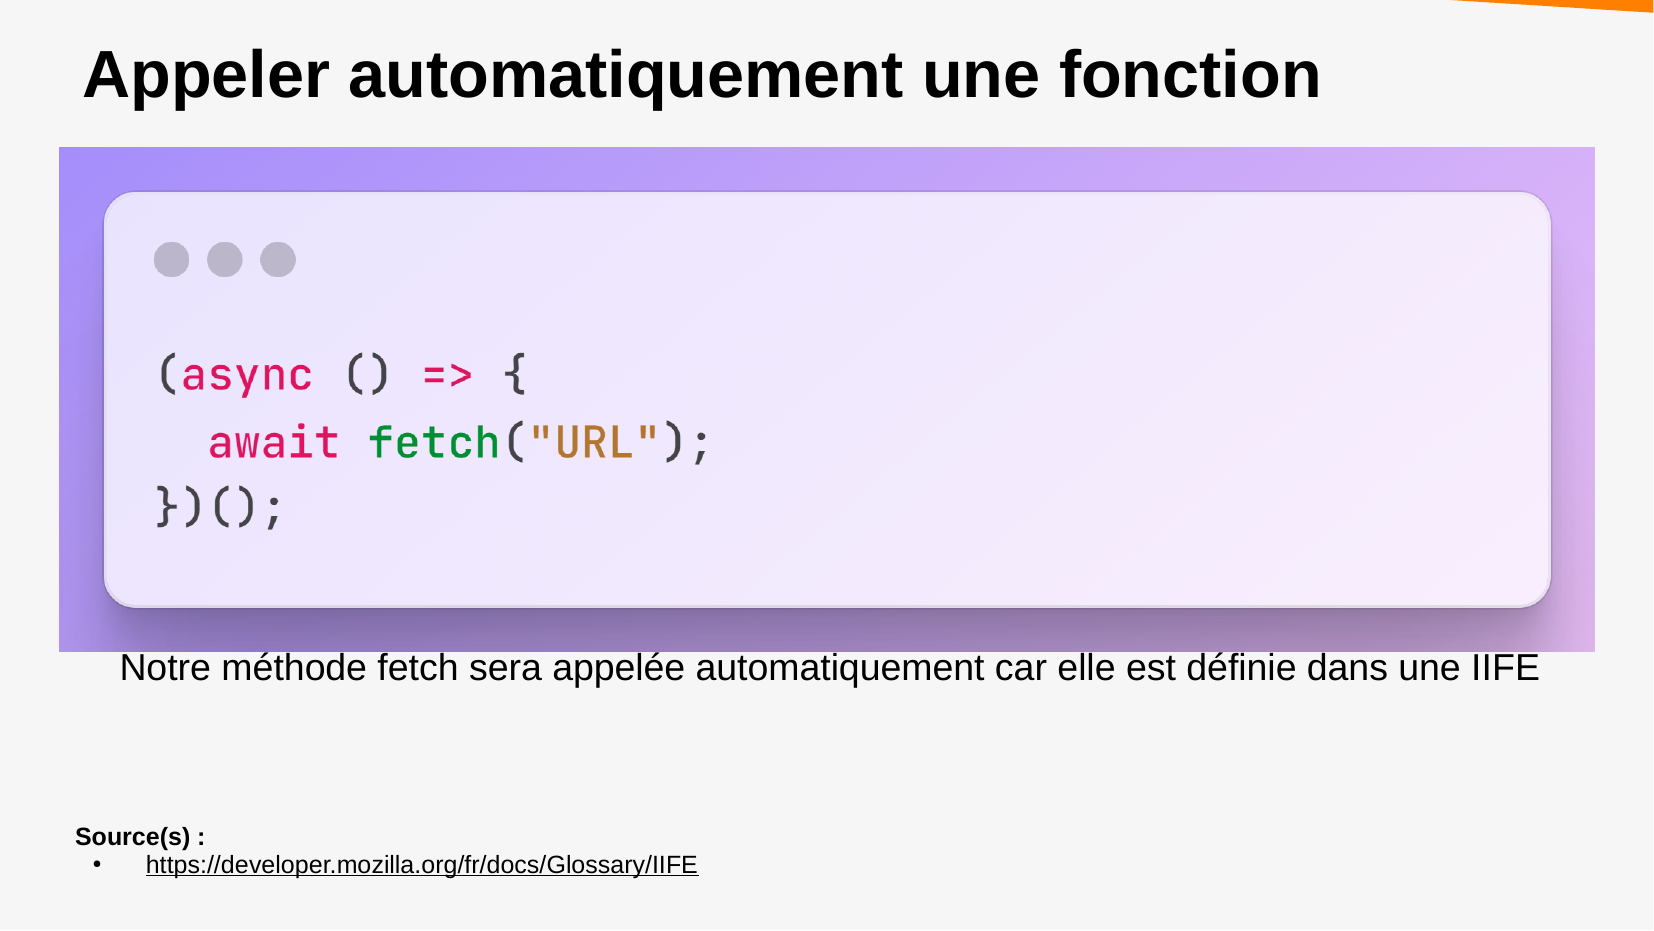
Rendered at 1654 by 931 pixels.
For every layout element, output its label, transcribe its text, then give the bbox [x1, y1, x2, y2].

title Appeler automatiquement une fonction [82, 37, 1571, 115]
picture [59, 147, 1595, 652]
text_box Notre méthode fetch sera appelée automatiquement car elle est définie dans une IIFE [95, 638, 1565, 715]
text_box Source(s) : https://developer.mozilla.org/fr/docs/Glossary/IIFE [60, 814, 1546, 929]
text_box [1450, 0, 1654, 13]
